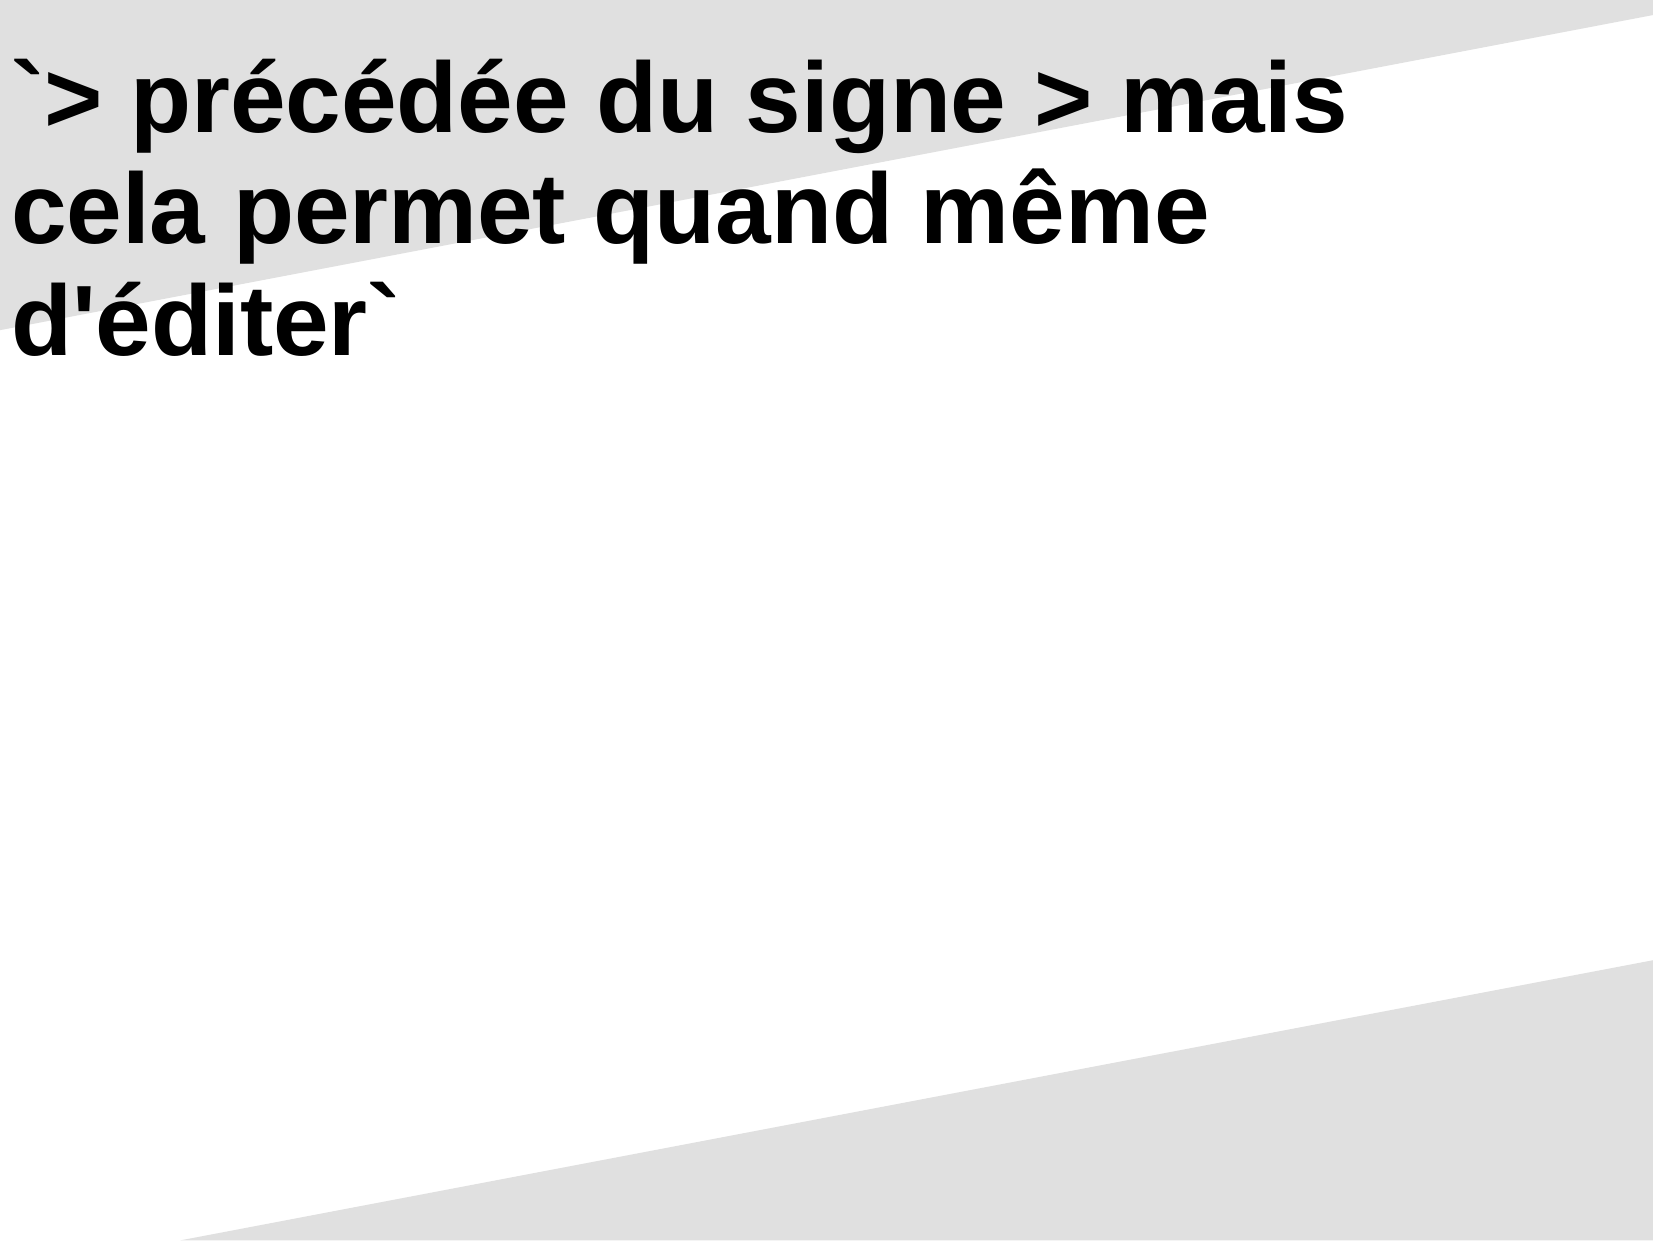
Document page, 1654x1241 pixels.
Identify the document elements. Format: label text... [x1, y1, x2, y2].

title `> précédée du signe > mais cela permet quand même d'éditer` [11, 41, 1499, 377]
